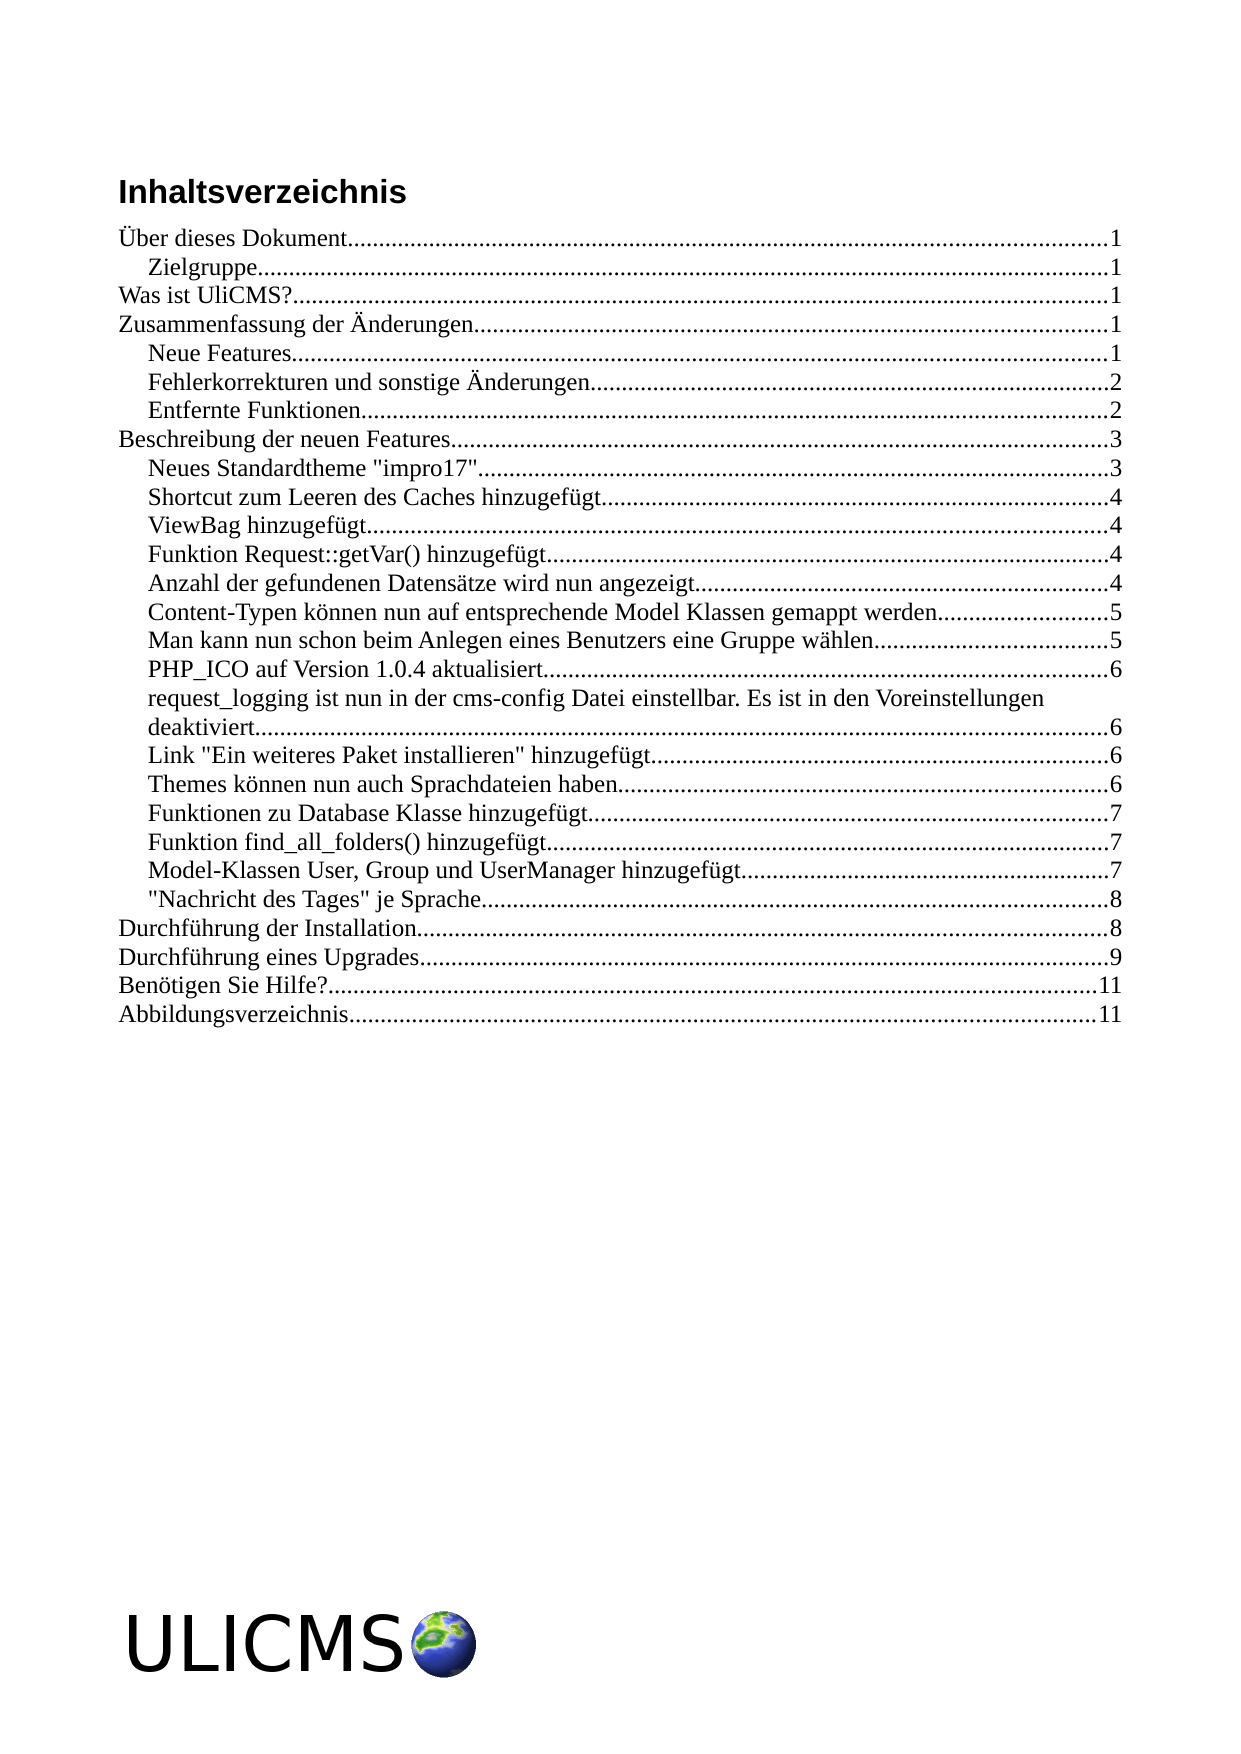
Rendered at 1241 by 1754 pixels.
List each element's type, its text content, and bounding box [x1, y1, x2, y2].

text Entfernte Funktionen 2 [148, 395, 1122, 424]
text ViewBag hinzugefügt 4 [148, 510, 1122, 539]
text Anzahl der gefundenen Datensätze wird nun angezeigt 4 [148, 568, 1122, 597]
text Benötigen Sie Hilfe? 11 [118, 970, 1122, 999]
text Durchführung der Installation 8 [118, 913, 1122, 942]
text Was ist UliCMS? 1 [118, 280, 1122, 309]
text Funktion find_all_folders() hinzugefügt 7 [148, 827, 1122, 855]
text Beschreibung der neuen Features 3 [118, 424, 1122, 453]
text Content-Typen können nun auf entsprechende Model Klassen gemappt werden 5 [148, 597, 1122, 625]
text Link "Ein weiteres Paket installieren" hinzugefügt 6 [148, 740, 1122, 769]
text Neue Features 1 [148, 338, 1122, 367]
text Funktionen zu Database Klasse hinzugefügt 7 [148, 798, 1122, 827]
text Zusammenfassung der Änderungen 1 [118, 309, 1122, 338]
subtitle Inhaltsverzeichnis [118, 172, 1122, 210]
text Durchführung eines Upgrades 9 [118, 942, 1122, 970]
text Model-Klassen User, Group und UserManager hinzugefügt 7 [148, 855, 1122, 884]
text Über dieses Dokument 1 [118, 223, 1122, 252]
picture [118, 1607, 479, 1681]
text Neues Standardtheme "impro17" 3 [148, 453, 1122, 482]
text request_logging ist nun in der cms-config Datei einstellbar. Es ist in den Voreinstellungen deaktiviert. 6 [148, 683, 1122, 740]
text PHP_ICO auf Version 1.0.4 aktualisiert 6 [148, 654, 1122, 683]
text "Nachricht des Tages" je Sprache 8 [148, 884, 1122, 913]
text Zielgruppe 1 [148, 252, 1122, 280]
text Fehlerkorrekturen und sonstige Änderungen 2 [148, 367, 1122, 395]
text Man kann nun schon beim Anlegen eines Benutzers eine Gruppe wählen 5 [148, 625, 1122, 654]
text Themes können nun auch Sprachdateien haben 6 [148, 769, 1122, 798]
text Abbildungsverzeichnis 11 [118, 999, 1122, 1028]
text Funktion Request::getVar() hinzugefügt 4 [148, 539, 1122, 568]
text Shortcut zum Leeren des Caches hinzugefügt 4 [148, 482, 1122, 510]
